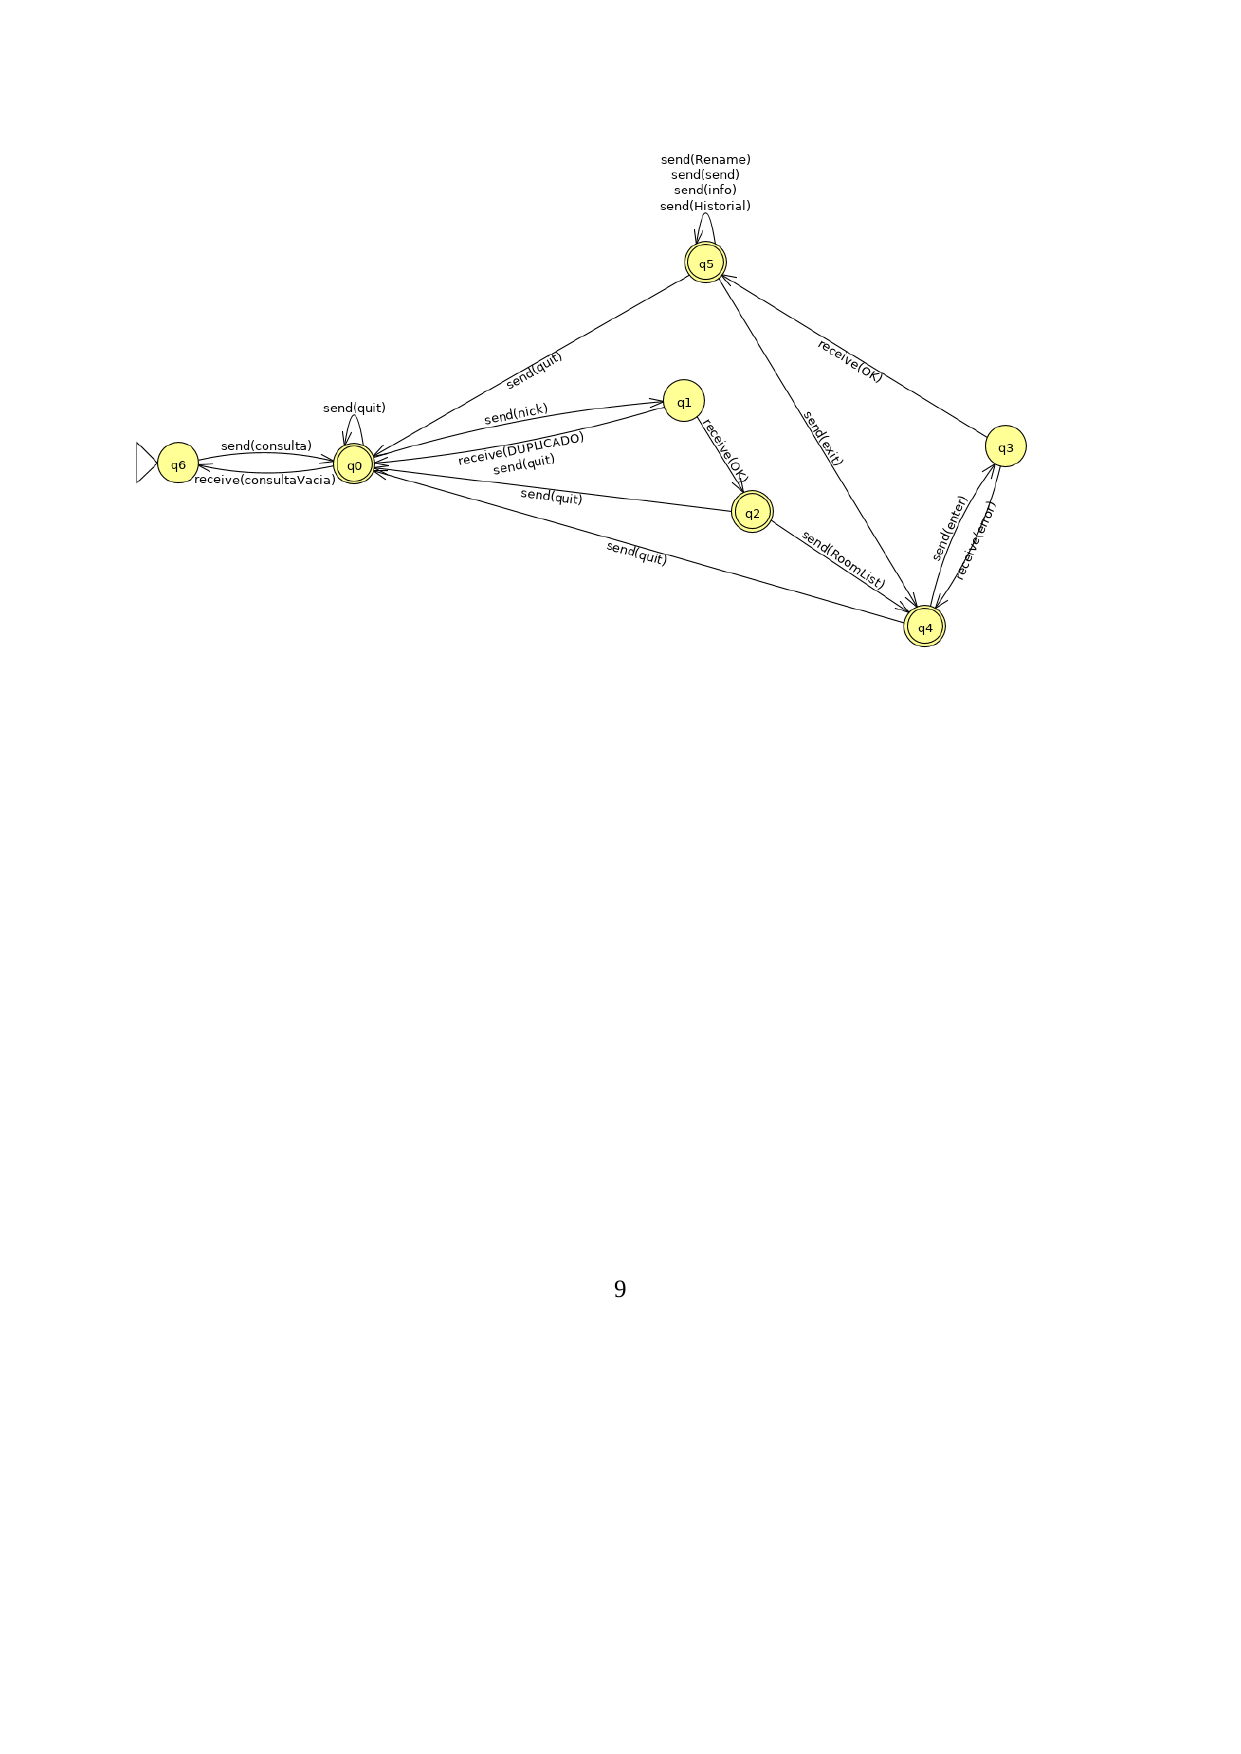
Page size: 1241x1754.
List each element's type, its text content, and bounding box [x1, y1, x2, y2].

picture [118, 118, 1123, 700]
text 9 [118, 1274, 1122, 1303]
